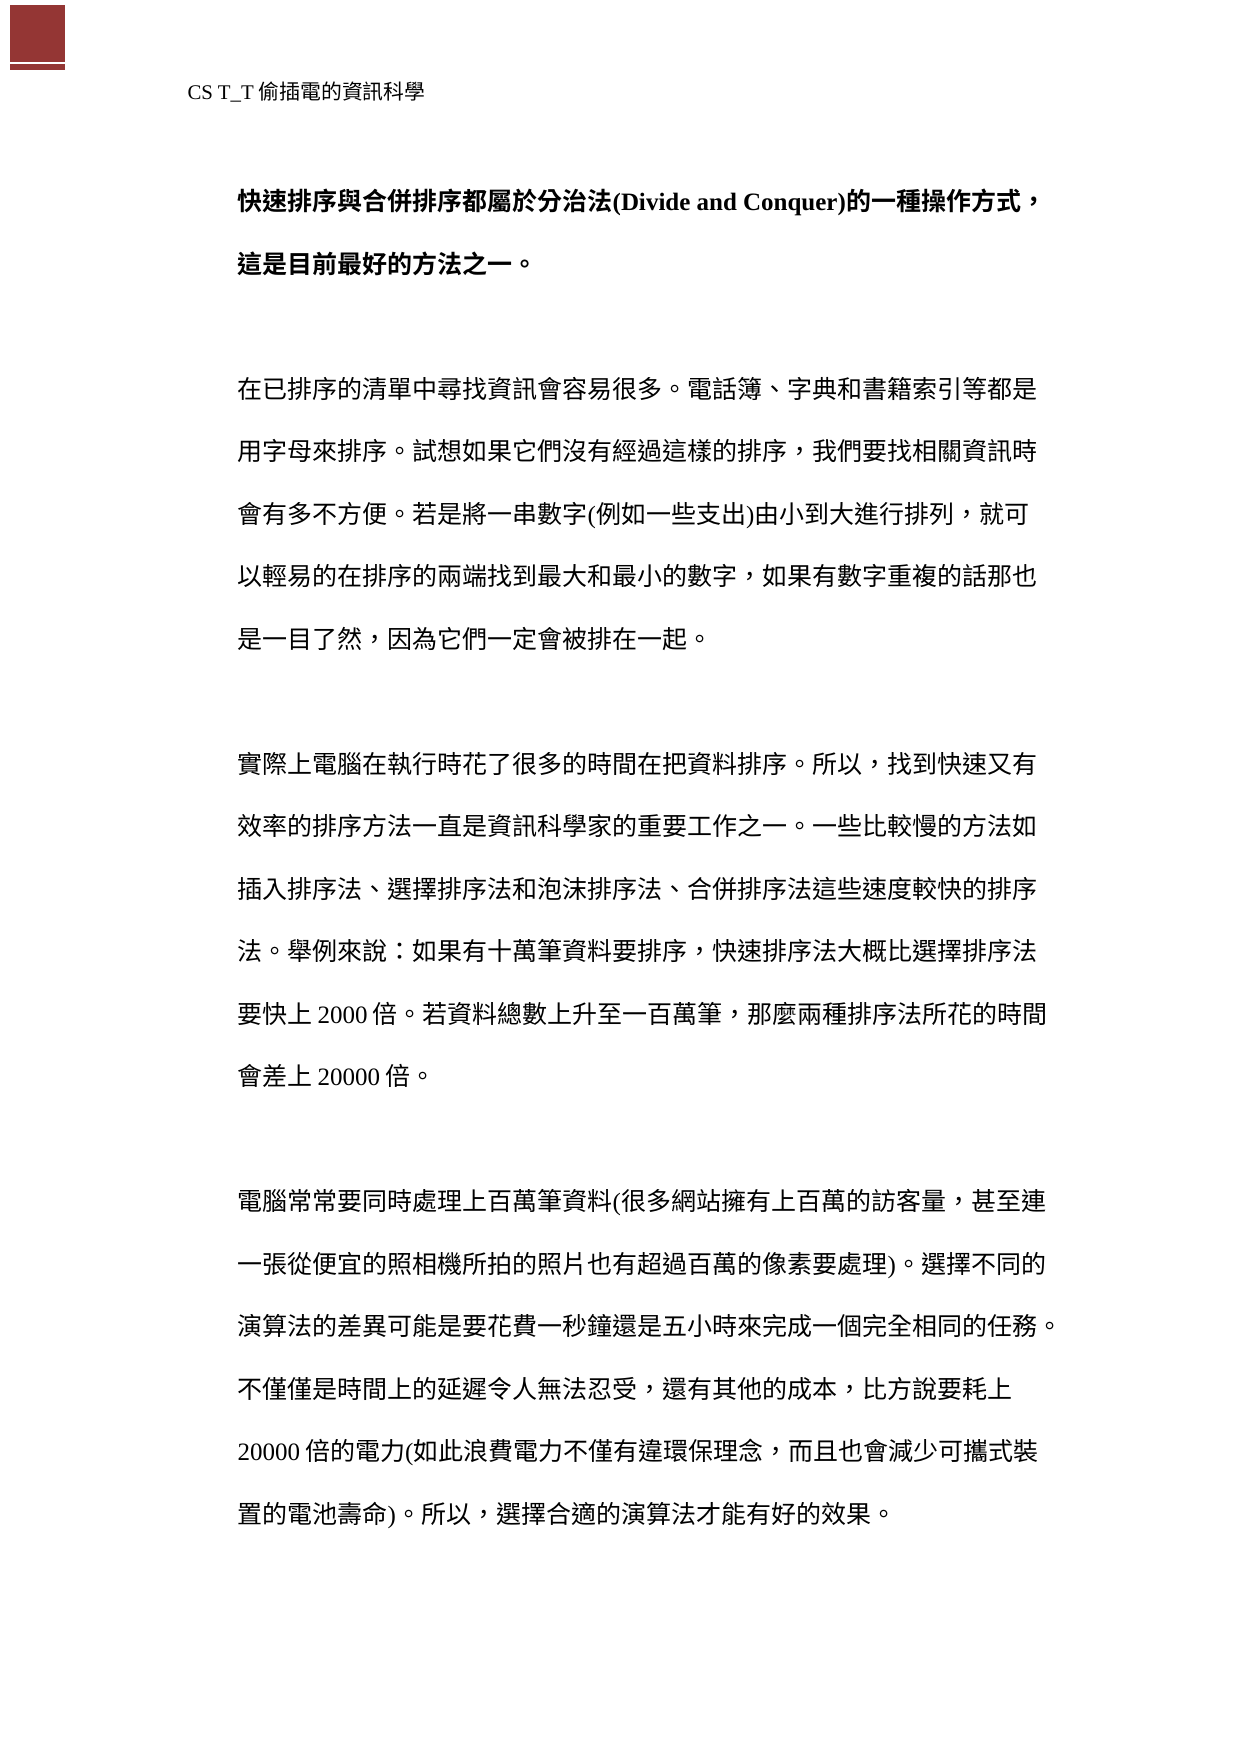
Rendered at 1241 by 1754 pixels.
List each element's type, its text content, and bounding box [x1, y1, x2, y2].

text 在已排序的清單中尋找資訊會容易很多。電話簿、字典和書籍索引等都是用字母來排序。試想如果它們沒有經過這樣的排序，我們要找相關資訊時會有多不方便。若是將一串數字(例如一些支出)由小到大進行排列，就可以輕易的在排序的兩端找到最大和最小的數字，如果有數字重複的話那也是一目了然，因為它們一定會被排在一起。 [237, 346, 1053, 658]
text 實際上電腦在執行時花了很多的時間在把資料排序。所以，找到快速又有效率的排序方法一直是資訊科學家的重要工作之一。一些比較慢的方法如插入排序法、選擇排序法和泡沫排序法、合併排序法這些速度較快的排序法。舉例來說：如果有十萬筆資料要排序，快速排序法大概比選擇排序法要快上2000倍。若資料總數上升至一百萬筆，那麼兩種排序法所花的時間會差上20000倍。 [237, 721, 1053, 1096]
text 快速排序與合併排序都屬於分治法(Divide and Conquer)的一種操作方式，這是目前最好的方法之一。 [237, 158, 1053, 283]
text 電腦常常要同時處理上百萬筆資料(很多網站擁有上百萬的訪客量，甚至連一張從便宜的照相機所拍的照片也有超過百萬的像素要處理)。選擇不同的演算法的差異可能是要花費一秒鐘還是五小時來完成一個完全相同的任務。不僅僅是時間上的延遲令人無法忍受，還有其他的成本，比方說要耗上20000倍的電力(如此浪費電力不僅有違環保理念，而且也會減少可攜式裝置的電池壽命)。所以，選擇合適的演算法才能有好的效果。 [237, 1158, 1053, 1533]
